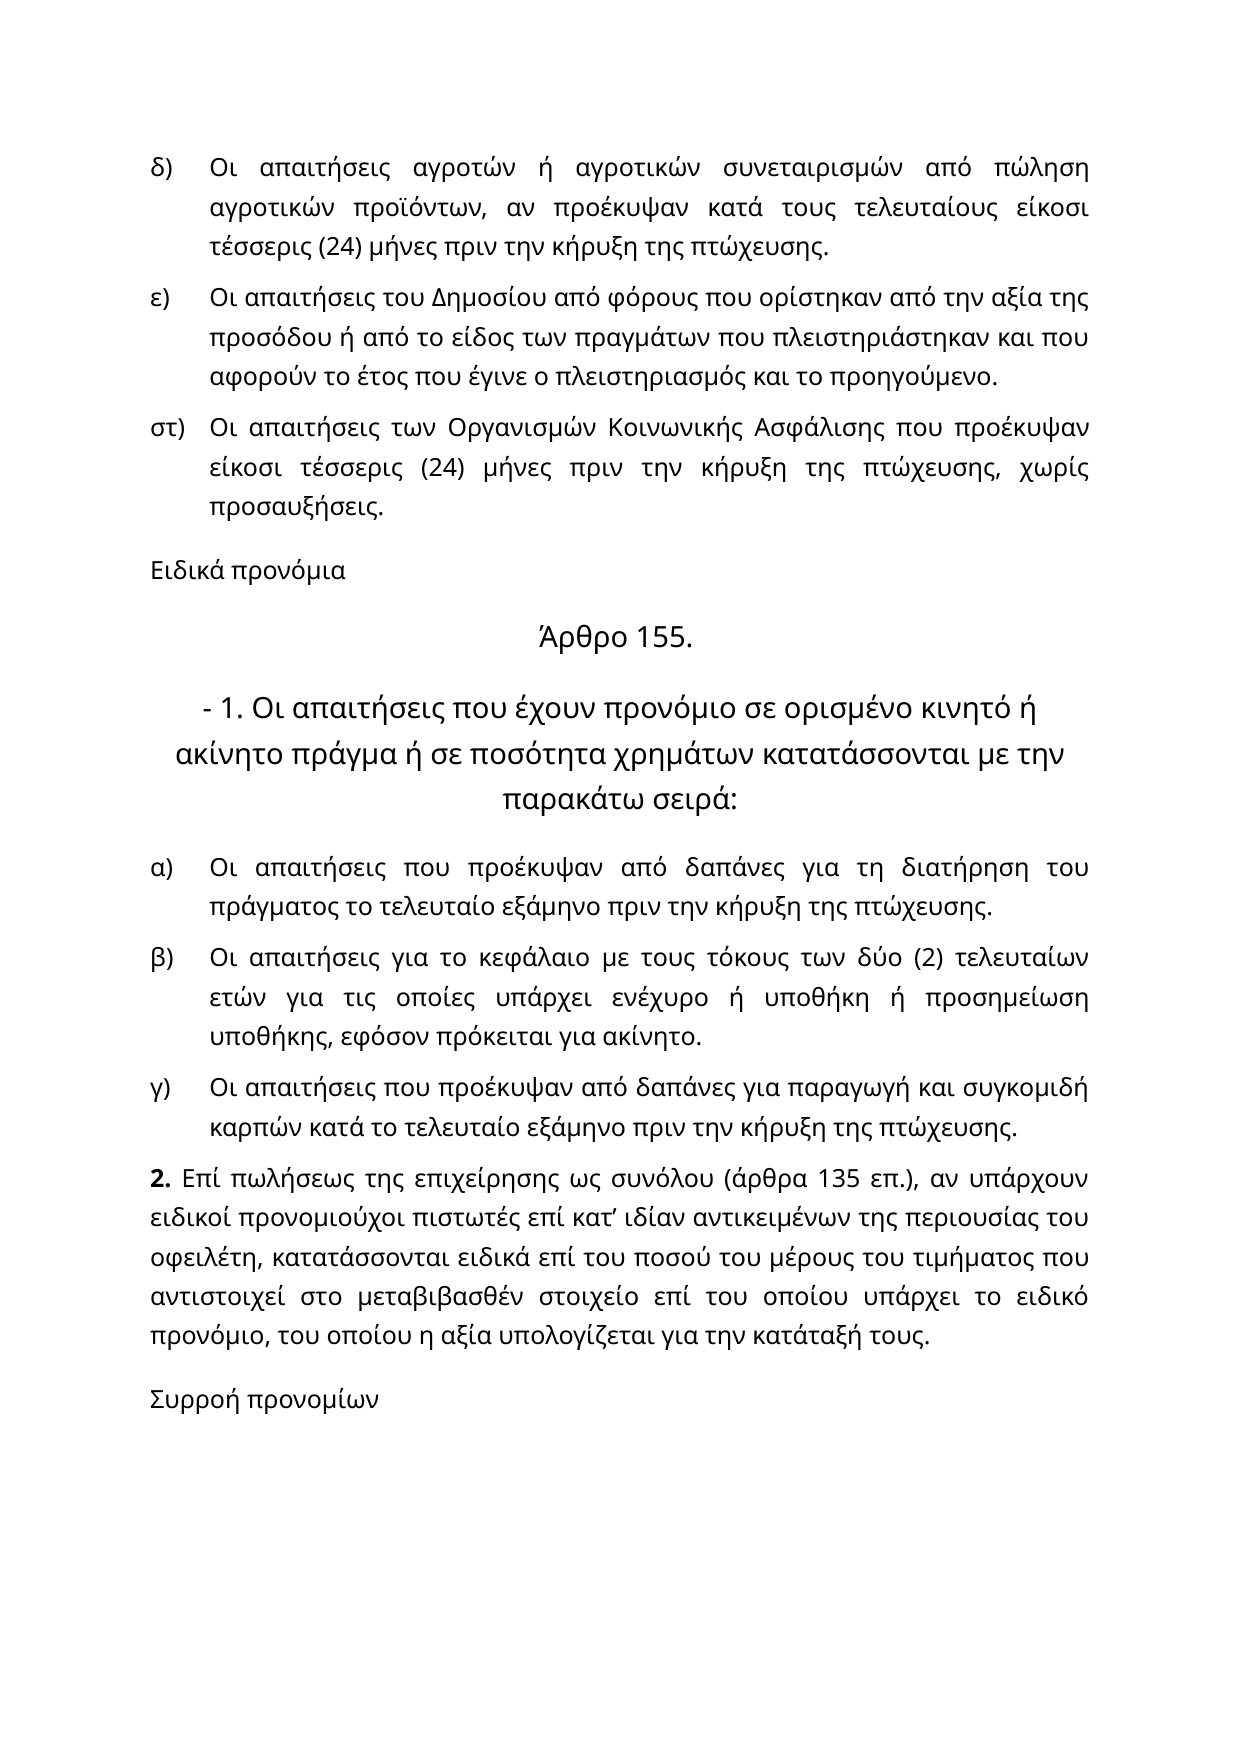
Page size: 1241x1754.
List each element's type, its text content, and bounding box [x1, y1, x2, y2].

text 2. Επί πωλήσεως της επιχείρησης ως συνόλου (άρθρα 135 επ.), αν υπάρχουν ειδικοί προνομιούχοι πιστωτές επί κατ’ ιδίαν αντικειμένων της περιουσίας του οφειλέτη, κατατάσσονται ειδικά επί του ποσού του μέρους του τιμήματος που αντιστοιχεί στο μεταβιβασθέν στοιχείο επί του οποίου υπάρχει το ειδικό προνόμιο, του οποίου η αξία υπολογίζεται για την κατάταξή τους. [150, 1161, 1090, 1352]
text Συρροή προνομίων [150, 1382, 1090, 1416]
list β) Οι απαιτήσεις για το κεφάλαιο με τους τόκους των δύο (2) τελευταίων ετών για τις οποίες υπάρχει ενέχυρο ή υποθήκη ή προσημείωση υποθήκης, εφόσον πρόκειται για ακίνητο. [150, 940, 1090, 1052]
list δ) Οι απαιτήσεις αγροτών ή αγροτικών συνεταιρισμών από πώληση αγροτικών προϊόντων, αν προέκυψαν κατά τους τελευταίους είκοσι τέσσερις (24) μήνες πριν την κήρυξη της πτώχευσης. [150, 150, 1090, 262]
list α) Οι απαιτήσεις που προέκυψαν από δαπάνες για τη διατήρηση του πράγματος το τελευταίο εξάμηνο πριν την κήρυξη της πτώχευσης. [150, 849, 1090, 922]
list γ) Οι απαιτήσεις που προέκυψαν από δαπάνες για παραγωγή και συγκομιδή καρπών κατά το τελευταίο εξάμηνο πριν την κήρυξη της πτώχευσης. [150, 1070, 1090, 1143]
list ε) Οι απαιτήσεις του Δημοσίου από φόρους που ορίστηκαν από την αξία της προσόδου ή από το είδος των πραγμάτων που πλειστηριάστηκαν και που αφορούν το έτος που έγινε ο πλειστηριασμός και το προηγούμενο. [150, 280, 1090, 392]
text Ειδικά προνόμια [150, 552, 1090, 587]
subtitle Άρθρο 155. [150, 617, 1090, 656]
list στ) Οι απαιτήσεις των Οργανισμών Κοινωνικής Ασφάλισης που προέκυψαν είκοσι τέσσερις (24) μήνες πριν την κήρυξη της πτώχευσης, χωρίς προσαυξήσεις. [150, 410, 1090, 522]
subtitle - 1. Οι απαιτήσεις που έχουν προνόμιο σε ορισμένο κινητό ή ακίνητο πράγμα ή σε ποσότητα χρημάτων κατατάσσονται με την παρακάτω σειρά: [150, 687, 1090, 818]
